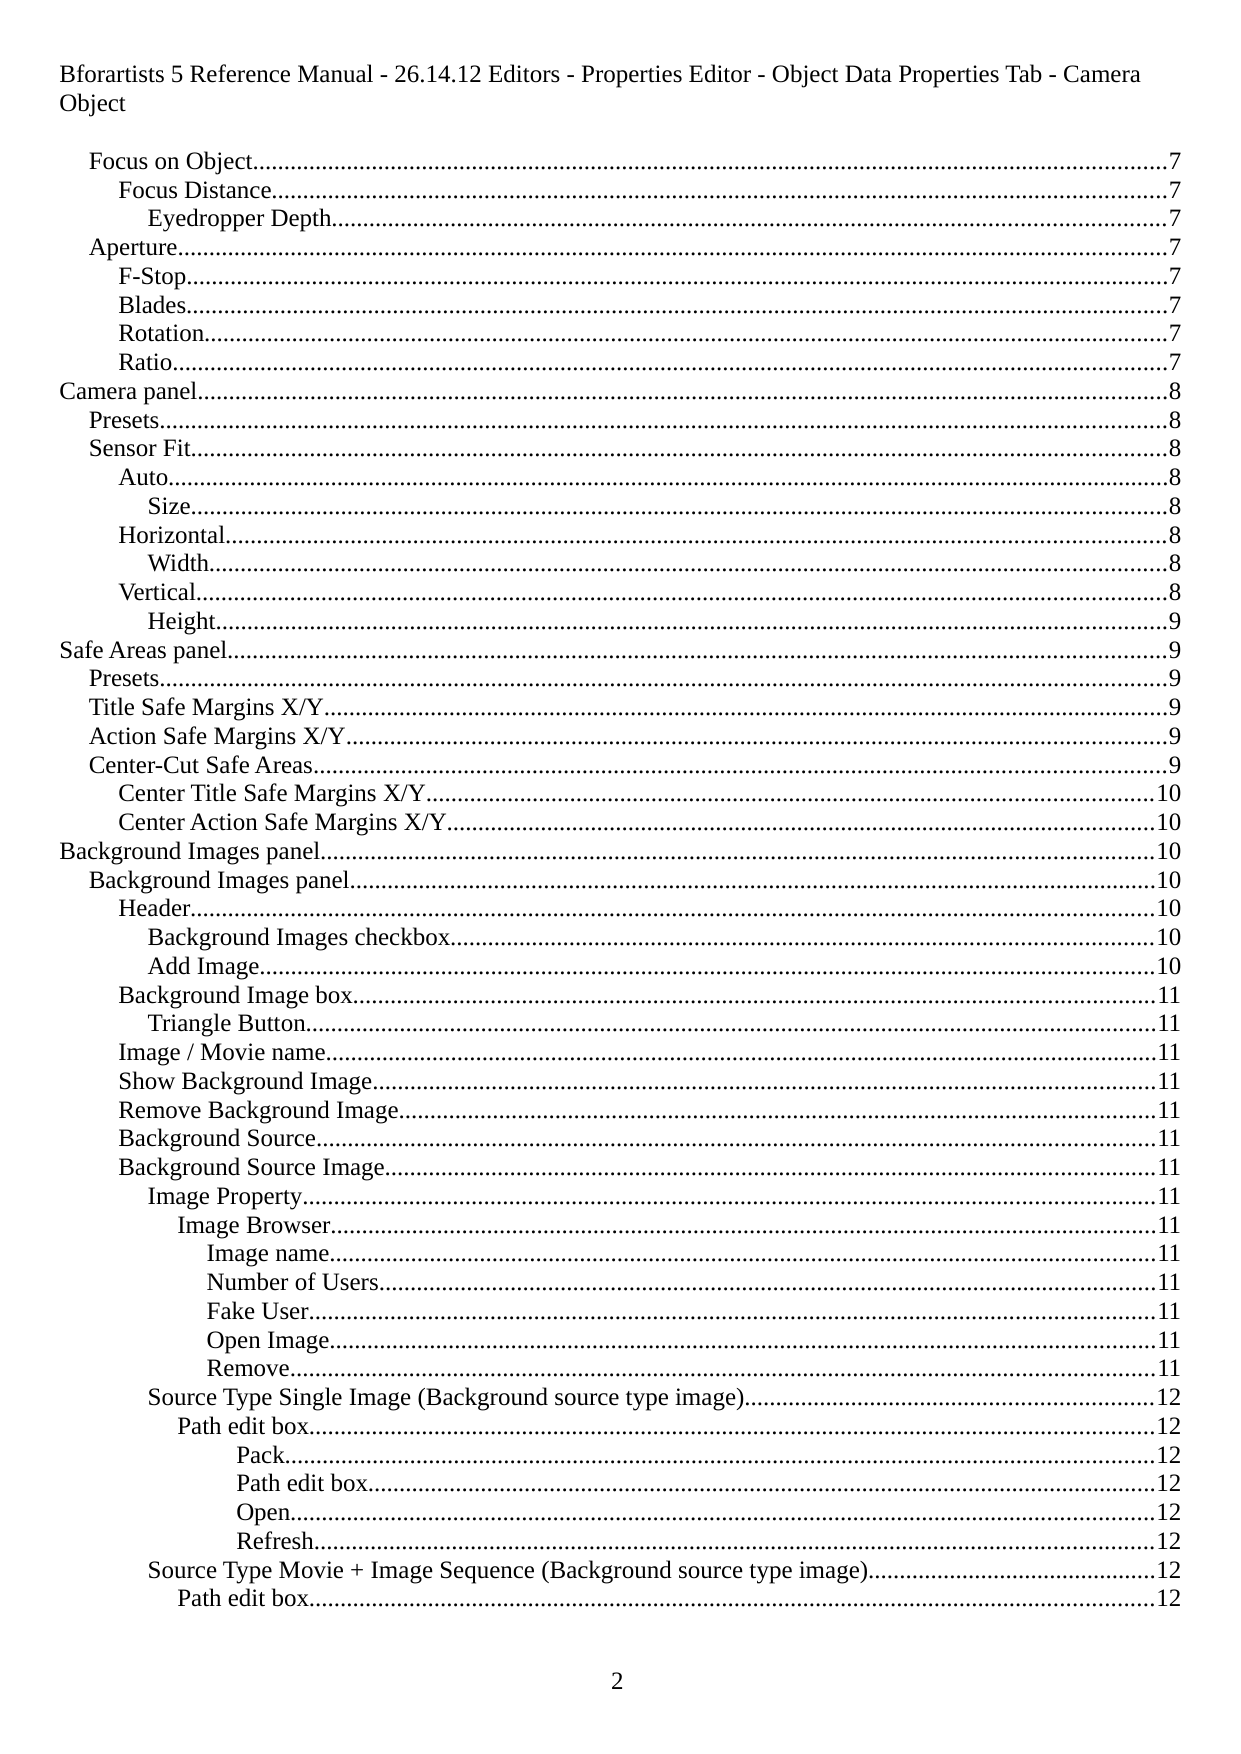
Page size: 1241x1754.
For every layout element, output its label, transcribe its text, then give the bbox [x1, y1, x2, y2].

text Refresh 12 [236, 1526, 1181, 1555]
text Width 8 [147, 548, 1181, 577]
text Background Images panel 10 [59, 836, 1181, 865]
text Image Property 11 [147, 1181, 1181, 1210]
text Open Image 11 [206, 1325, 1181, 1353]
text Background Source 11 [118, 1123, 1181, 1152]
text Path edit box 12 [177, 1411, 1181, 1440]
text Open 12 [236, 1497, 1181, 1526]
text Height 9 [147, 606, 1181, 635]
text Sensor Fit 8 [88, 433, 1181, 462]
text Pack 12 [236, 1440, 1181, 1468]
text Ratio 7 [118, 347, 1181, 376]
text Center Action Safe Margins X/Y 10 [118, 807, 1181, 836]
text Number of Users 11 [206, 1267, 1181, 1296]
text Presets 9 [88, 663, 1181, 692]
text Remove Background Image 11 [118, 1095, 1181, 1123]
text Rotation 7 [118, 318, 1181, 347]
text Camera panel 8 [59, 376, 1181, 405]
text Image Browser 11 [177, 1210, 1181, 1238]
text Center Title Safe Margins X/Y 10 [118, 778, 1181, 807]
text Background Image box 11 [118, 980, 1181, 1008]
text Action Safe Margins X/Y 9 [88, 721, 1181, 750]
text F-Stop 7 [118, 261, 1181, 290]
text Fake User 11 [206, 1296, 1181, 1325]
text Focus on Object 7 [88, 146, 1181, 175]
text Image / Movie name 11 [118, 1037, 1181, 1066]
text Triangle Button 11 [147, 1008, 1181, 1037]
text Auto 8 [118, 462, 1181, 491]
text Center-Cut Safe Areas 9 [88, 750, 1181, 778]
text Path edit box 12 [236, 1468, 1181, 1497]
text Vertical 8 [118, 577, 1181, 606]
text Safe Areas panel 9 [59, 635, 1181, 663]
text Remove 11 [206, 1353, 1181, 1382]
text Title Safe Margins X/Y 9 [88, 692, 1181, 721]
text Show Background Image 11 [118, 1066, 1181, 1095]
text Focus Distance 7 [118, 175, 1181, 203]
text Image name 11 [206, 1238, 1181, 1267]
text Background Images checkbox 10 [147, 922, 1181, 951]
text Size 8 [147, 491, 1181, 520]
text Aperture 7 [88, 232, 1181, 261]
text Background Source Image 11 [118, 1152, 1181, 1181]
text Header 10 [118, 893, 1181, 922]
text Path edit box 12 [177, 1583, 1181, 1612]
text Source Type Movie + Image Sequence (Background source type image) 12 [147, 1555, 1181, 1583]
text Background Images panel 10 [88, 865, 1181, 893]
text Eyedropper Depth 7 [147, 203, 1181, 232]
text Add Image 10 [147, 951, 1181, 980]
text Blades 7 [118, 290, 1181, 318]
text Horizontal 8 [118, 520, 1181, 548]
text Source Type Single Image (Background source type image) 12 [147, 1382, 1181, 1411]
text Presets 8 [88, 405, 1181, 433]
